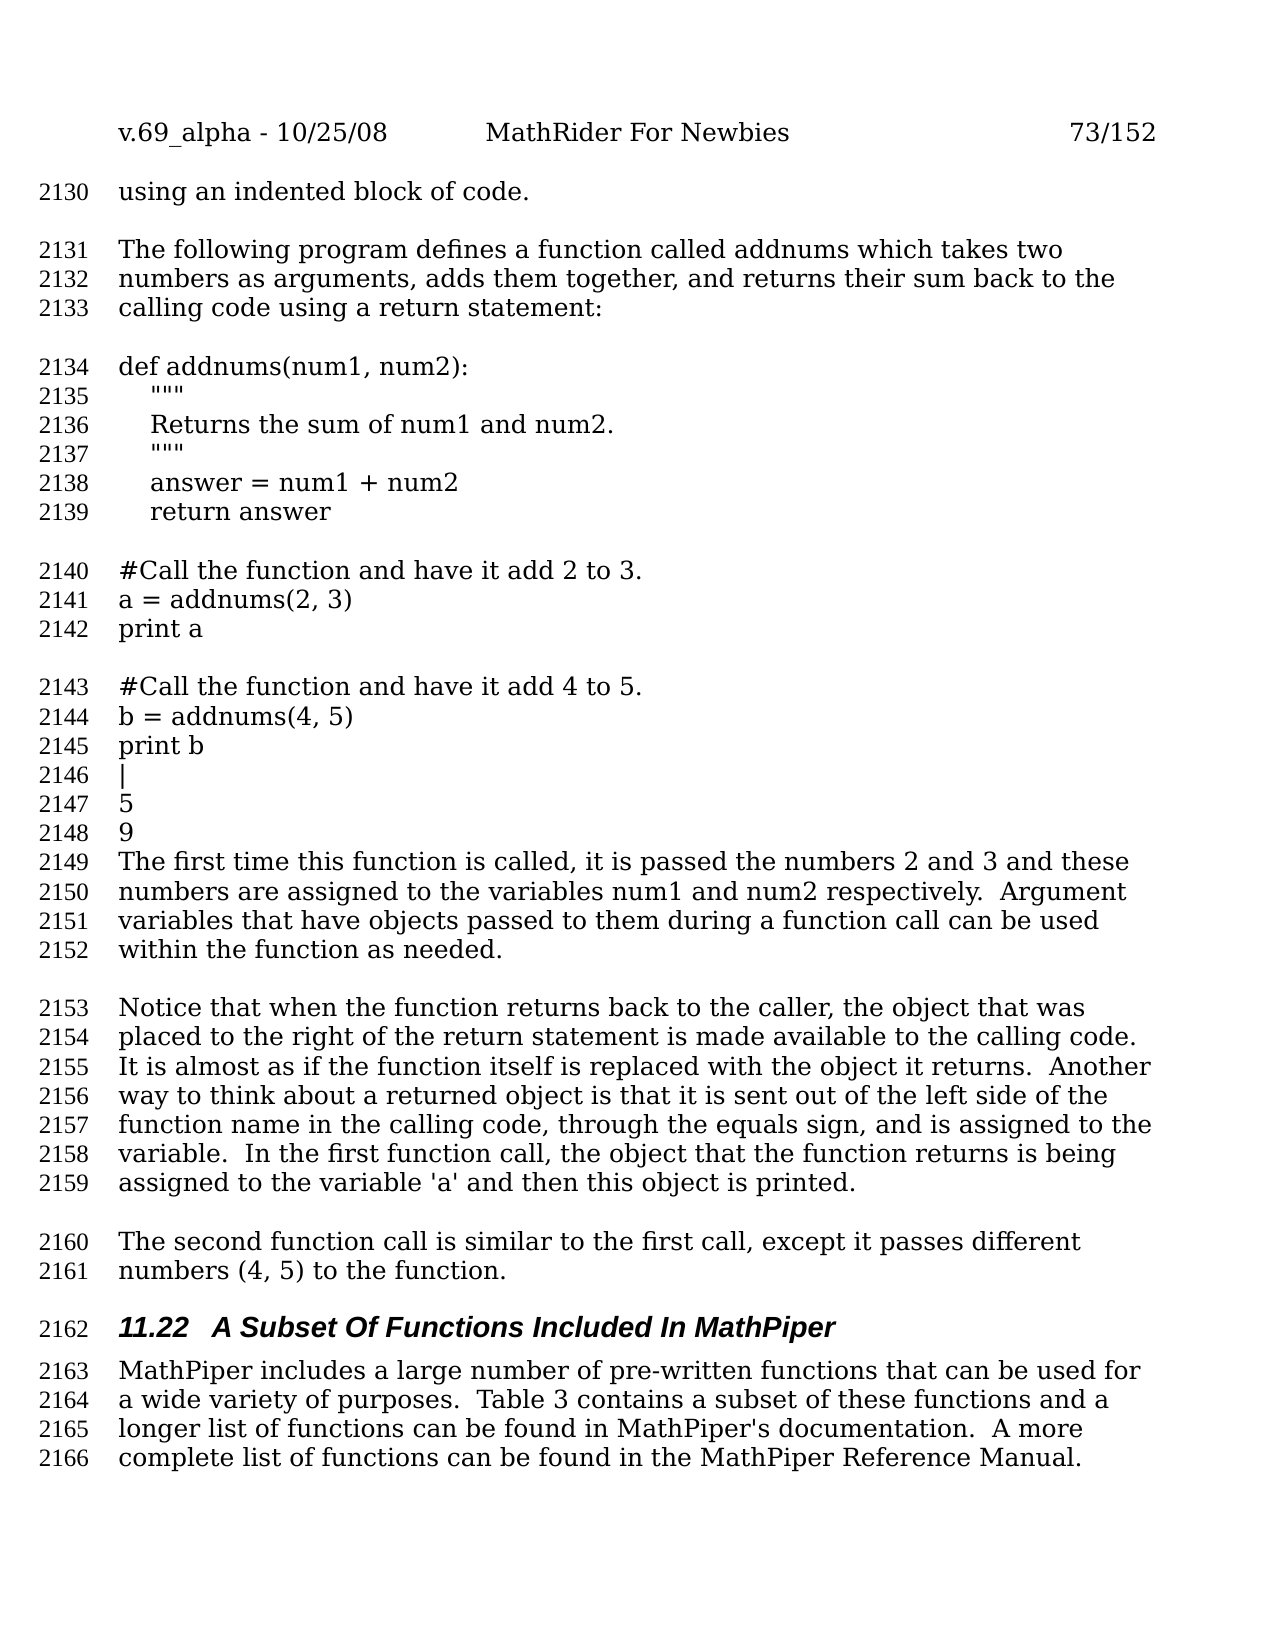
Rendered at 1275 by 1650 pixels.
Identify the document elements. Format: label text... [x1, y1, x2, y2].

text using an indented block of code. [118, 177, 1157, 206]
text 5 [118, 789, 1157, 818]
text print b [118, 731, 1157, 760]
text Notice that when the function returns back to the caller, the object that was placed to the right of the return statement is made available to the calling code. It is almost as if the function itself is replaced with the object it returns. Another way to think about a returned object is that it is sent out of the left side of the function name in the calling code, through the equals sign, and is assigned to the variable. In the first function call, the object that the function returns is being assigned to the variable 'a' and then this object is printed. [118, 993, 1157, 1198]
text MathPiper includes a large number of pre-written functions that can be used for a wide variety of purposes. Table 3 contains a subset of these functions and a longer list of functions can be found in MathPiper's documentation. A more complete list of functions can be found in the MathPiper Reference Manual. [118, 1356, 1157, 1473]
text answer = num1 + num2 [118, 468, 1157, 498]
text 9 [118, 818, 1157, 848]
text #Call the function and have it add 4 to 5. [118, 673, 1157, 702]
text """ [118, 439, 1157, 468]
text | [118, 760, 1157, 789]
text The second function call is similar to the first call, except it passes different numbers (4, 5) to the function. [118, 1227, 1157, 1285]
text """ [118, 381, 1157, 410]
text #Call the function and have it add 2 to 3. [118, 556, 1157, 585]
text def addnums(num1, num2): [118, 352, 1157, 381]
text The first time this function is called, it is passed the numbers 2 and 3 and these numbers are assigned to the variables num1 and num2 respectively. Argument variables that have objects passed to them during a function call can be used within the function as needed. [118, 848, 1157, 964]
subtitle A Subset Of Functions Included In MathPiper [118, 1310, 1157, 1344]
text Returns the sum of num1 and num2. [118, 410, 1157, 439]
text The following program defines a function called addnums which takes two numbers as arguments, adds them together, and returns their sum back to the calling code using a return statement: [118, 235, 1157, 323]
text a = addnums(2, 3) [118, 585, 1157, 614]
text print a [118, 614, 1157, 643]
text return answer [118, 498, 1157, 527]
text b = addnums(4, 5) [118, 702, 1157, 731]
